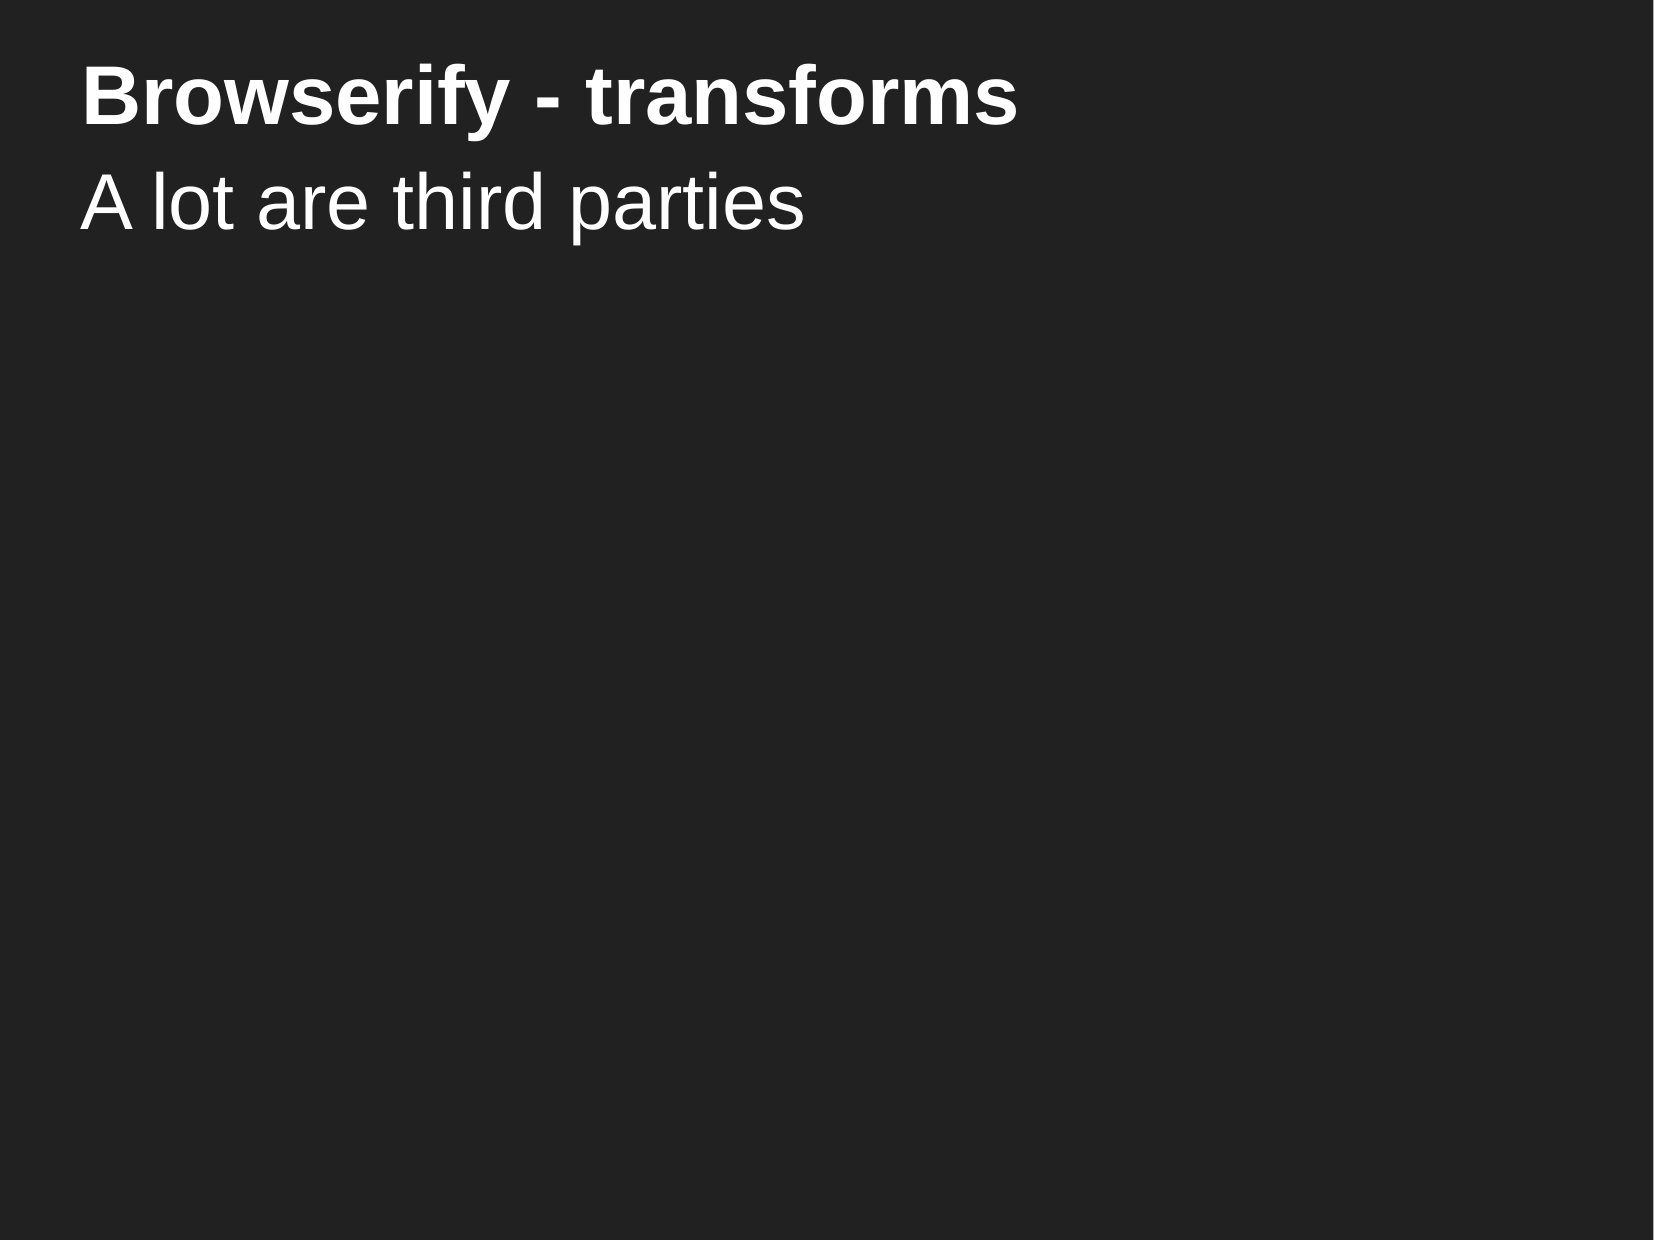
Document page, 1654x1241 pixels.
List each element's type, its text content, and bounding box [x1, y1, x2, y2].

title A lot are third parties [80, 157, 1654, 773]
title Browserify - transforms [81, 49, 1570, 257]
